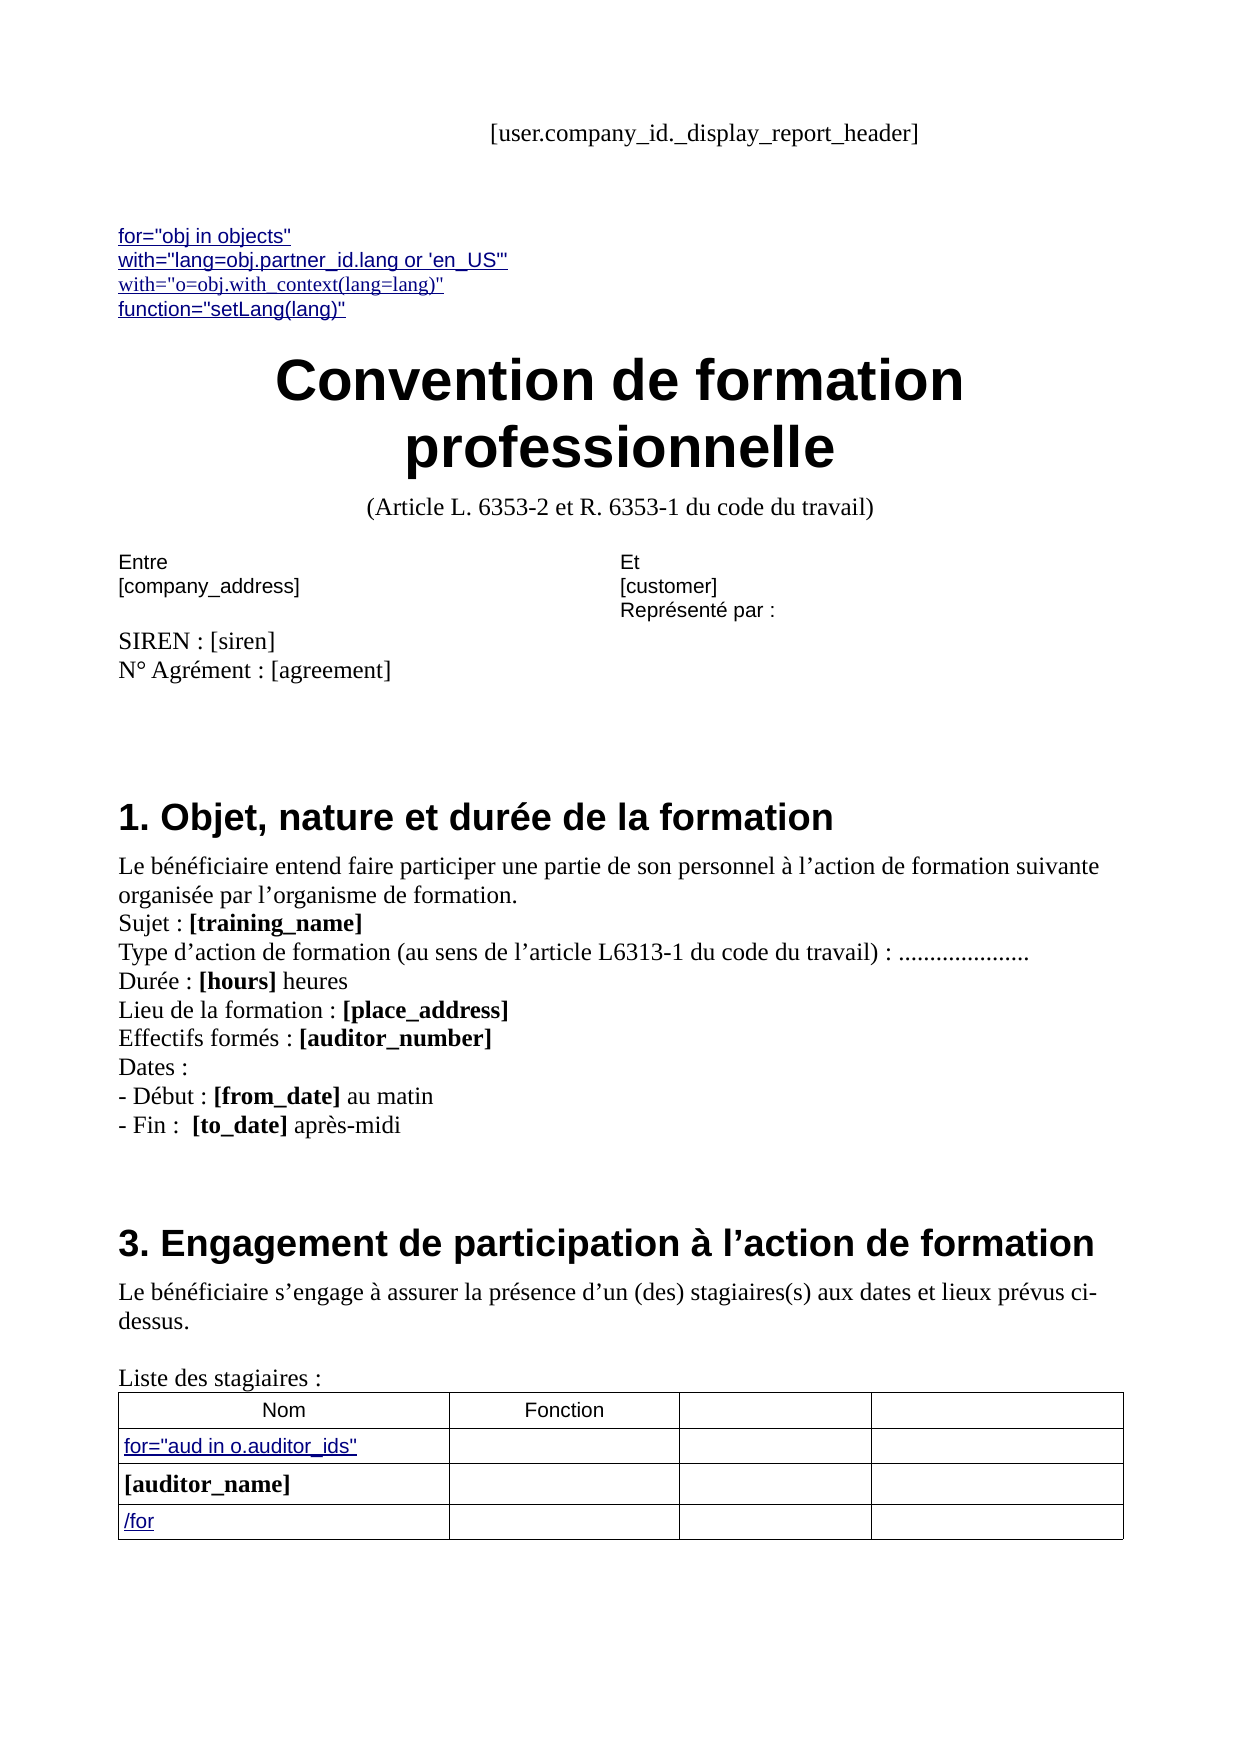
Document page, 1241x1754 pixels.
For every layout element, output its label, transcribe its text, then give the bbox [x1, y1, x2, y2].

table_cell for="aud in o.auditor_ids" [119, 1429, 449, 1463]
table_header [680, 1393, 871, 1428]
table_header Et [customer] Représenté par : [620, 550, 1122, 712]
text (Article L. 6353-2 et R. 6353-1 du code du travail) [118, 492, 1122, 521]
table_header Nom [119, 1393, 449, 1428]
table_cell [auditor_name] [119, 1464, 449, 1503]
text Sujet : [training_name] [118, 908, 1122, 937]
table_cell [680, 1429, 871, 1463]
table_cell [872, 1464, 1123, 1503]
table_cell [680, 1464, 871, 1503]
text Le bénéficiaire s’engage à assurer la présence d’un (des) stagiaires(s) aux dates et lieux prévus ci-dessus. [118, 1277, 1122, 1335]
text - Fin : [to_date] après-midi [118, 1110, 1122, 1138]
text Liste des stagiaires : [118, 1363, 1122, 1392]
table_cell /for [119, 1505, 449, 1539]
table_cell [450, 1505, 679, 1539]
table_cell [872, 1429, 1123, 1463]
table_header Entre [company_address] SIREN : [siren] N° Agrément : [agreement] [118, 550, 620, 712]
table_cell [450, 1464, 679, 1503]
table_header [872, 1393, 1123, 1428]
text for="obj in objects" [118, 224, 1122, 248]
text Le bénéficiaire entend faire participer une partie de son personnel à l’action de formation suivante organisée par l’organisme de formation. [118, 851, 1122, 908]
subtitle 1. Objet, nature et durée de la formation [118, 795, 1122, 838]
table_cell [872, 1505, 1123, 1539]
table_header Fonction [450, 1393, 679, 1428]
title Convention de formation professionnelle [118, 345, 1122, 479]
text with="lang=obj.partner_id.lang or 'en_US'" [118, 248, 1122, 272]
table_cell [680, 1505, 871, 1539]
text Durée : [hours] heures [118, 966, 1122, 995]
table_cell [450, 1429, 679, 1463]
subtitle 3. Engagement de participation à l’action de formation [118, 1221, 1122, 1265]
text with="o=obj.with_context(lang=lang)" [118, 272, 1122, 296]
text Type d’action de formation (au sens de l’article L6313-1 du code du travail) : ..................... [118, 937, 1122, 966]
text function="setLang(lang)" [118, 296, 1122, 320]
text - Début : [from_date] au matin [118, 1081, 1122, 1110]
text Effectifs formés : [auditor_number] [118, 1023, 1122, 1052]
text Lieu de la formation : [place_address] [118, 995, 1122, 1023]
text Dates : [118, 1052, 1122, 1081]
